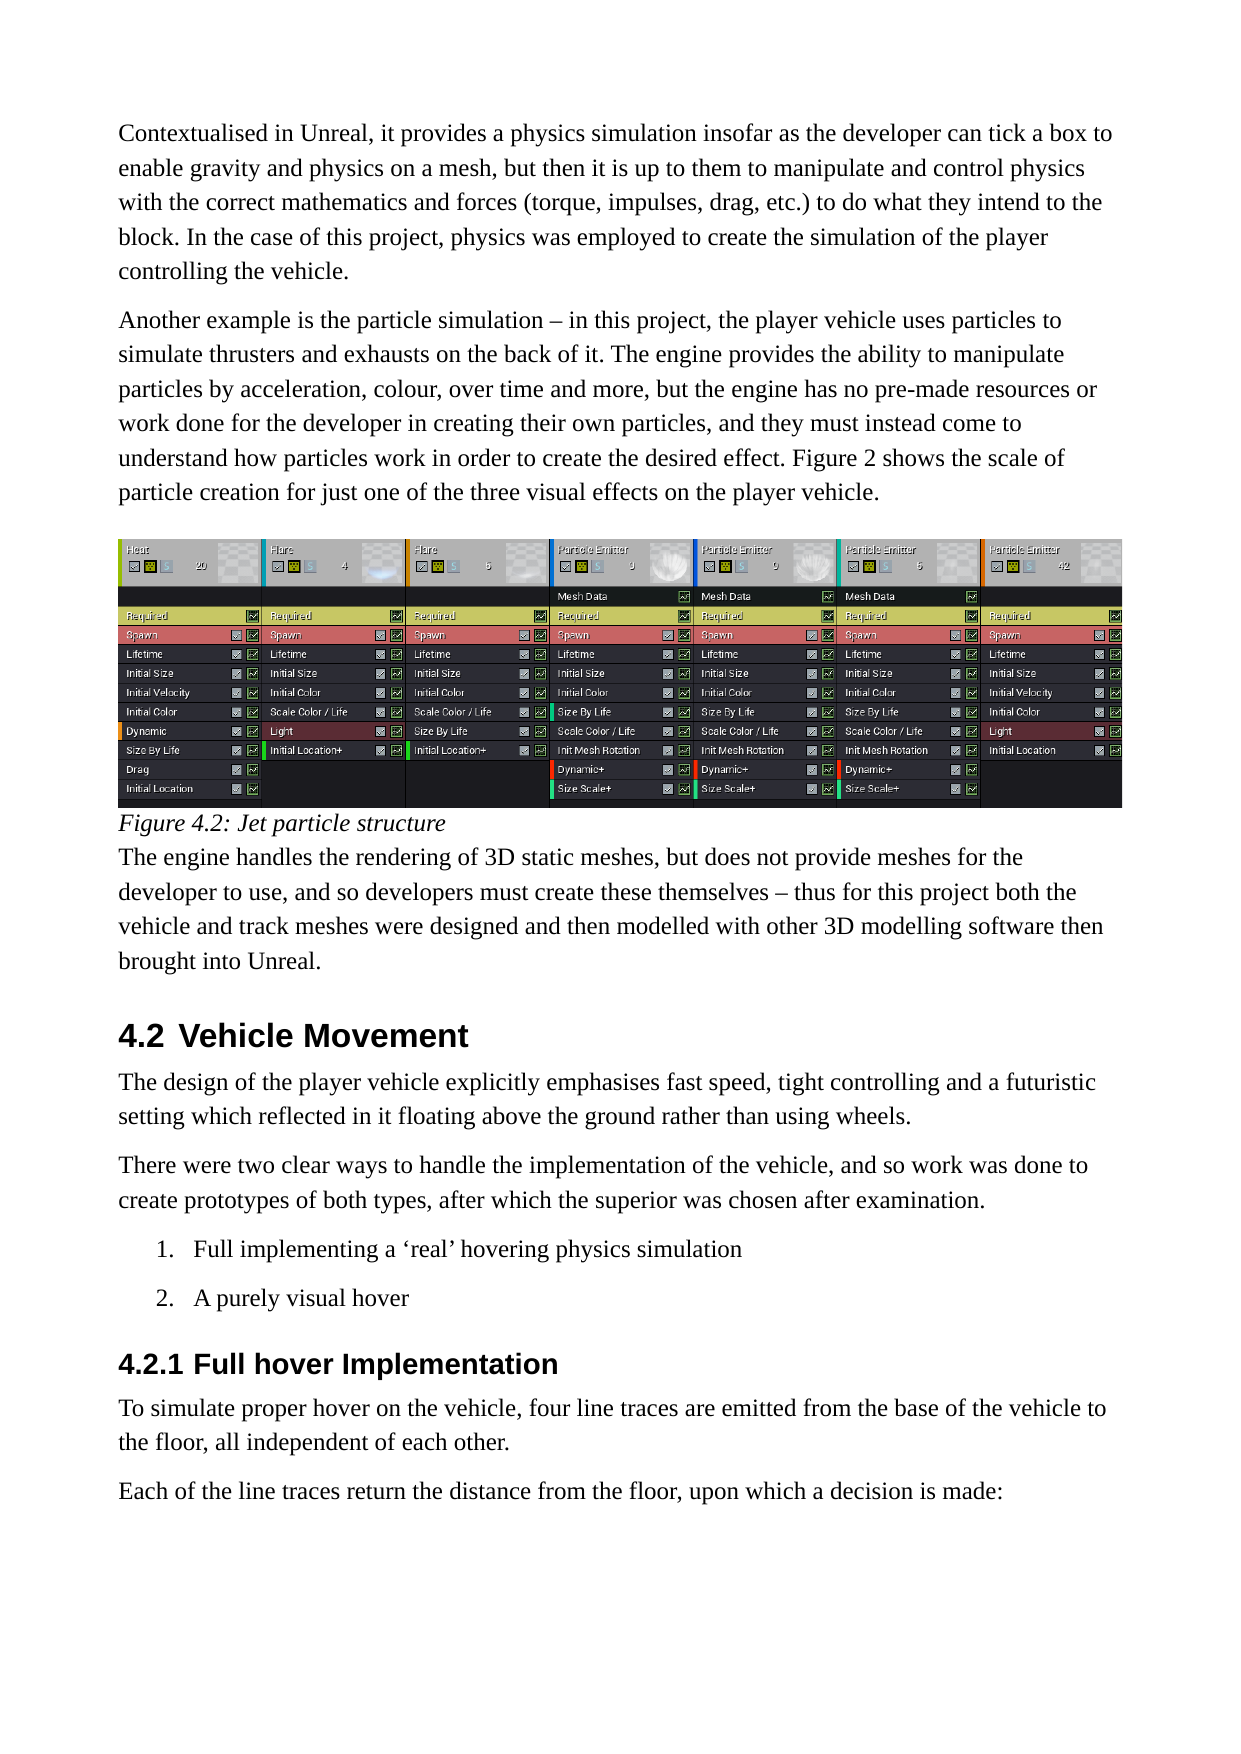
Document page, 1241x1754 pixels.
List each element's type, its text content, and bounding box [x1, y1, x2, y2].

picture [118, 539, 1123, 808]
text The engine handles the rendering of 3D static meshes, but does not provide meshes for the developer to use, and so developers must create these themselves – thus for this project both the vehicle and track meshes were designed and then modelled with other 3D modelling software then brought into Unreal. [118, 837, 1122, 974]
text Each of the line traces return the distance from the floor, upon which a decision is made: [118, 1476, 1122, 1505]
text [118, 527, 1122, 539]
text Contextualised in Unreal, it provides a physics simulation insofar as the developer can tick a box to enable gravity and physics on a mesh, but then it is up to them to manipulate and control physics with the correct mathematics and forces (torque, impulses, drag, etc.) to do what they intend to the block. In the case of this project, physics was employed to create the simulation of the player controlling the vehicle. [118, 118, 1122, 285]
subtitle Vehicle Movement [118, 1016, 1122, 1054]
text There were two clear ways to handle the implementation of the vehicle, and so work was done to create prototypes of both types, after which the superior was chosen after examination. [118, 1150, 1122, 1214]
text Figure 4.2: Jet particle structure [118, 808, 1122, 837]
list Full implementing a ‘real’ hovering physics simulation [156, 1234, 1122, 1263]
list A purely visual hover [156, 1283, 1122, 1312]
text Another example is the particle simulation – in this project, the player vehicle uses particles to simulate thrusters and exhausts on the back of it. The engine provides the ability to manipulate particles by acceleration, colour, over time and more, but the engine has no pre-made resources or work done for the developer in creating their own particles, and they must instead come to understand how particles work in order to create the desired effect. Figure 2 shows the scale of particle creation for just one of the three visual effects on the player vehicle. [118, 305, 1122, 506]
subtitle Full hover Implementation [118, 1347, 1122, 1380]
text To simulate proper hover on the vehicle, four line traces are emitted from the base of the vehicle to the floor, all independent of each other. [118, 1393, 1122, 1456]
text The design of the player vehicle explicitly emphasises fast speed, tight controlling and a futuristic setting which reflected in it floating above the ground rather than using wheels. [118, 1067, 1122, 1130]
